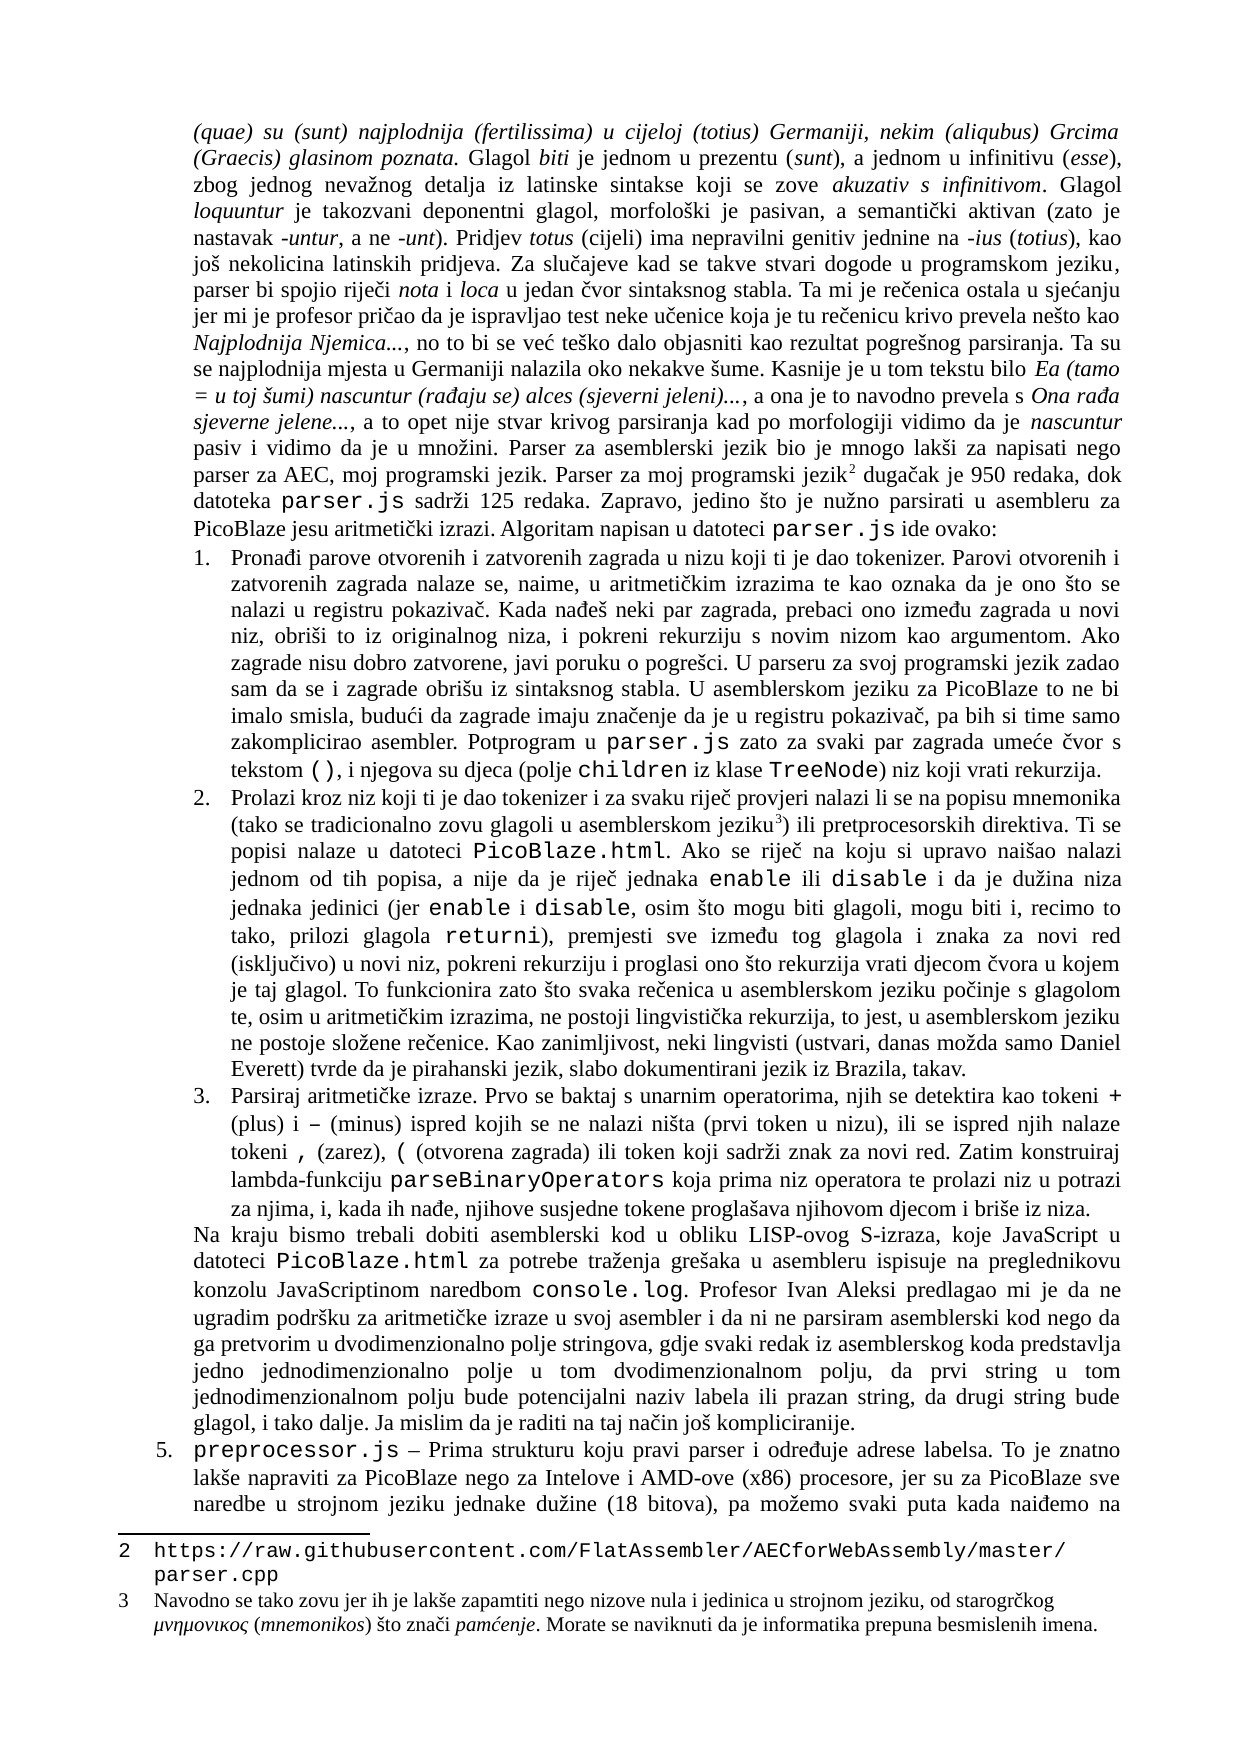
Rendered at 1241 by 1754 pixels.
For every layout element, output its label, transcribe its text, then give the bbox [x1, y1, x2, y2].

list Parsiraj aritmetičke izraze. Prvo se baktaj s unarnim operatorima, njih se detektira kao tokeni + (plus) i – (minus) ispred kojih se ne nalazi ništa (prvi token u nizu), ili se ispred njih nalaze tokeni , (zarez), ( (otvorena zagrada) ili token koji sadrži znak za novi red. Zatim konstruiraj lambda-funkciju parseBinaryOperators koja prima niz operatora te prolazi niz u potrazi za njima, i, kada ih nađe, njihove susjedne tokene proglašava njihovom djecom i briše iz niza. [193, 1082, 1122, 1221]
text Na kraju bismo trebali dobiti asemblerski kod u obliku LISP-ovog S-izraza, koje JavaScript u datoteci PicoBlaze.html za potrebe traženja grešaka u asembleru ispisuje na preglednikovu konzolu JavaScriptinom naredbom console.log. Profesor Ivan Aleksi predlagao mi je da ne ugradim podršku za aritmetičke izraze u svoj asembler i da ni ne parsiram asemblerski kod nego da ga pretvorim u dvodimenzionalno polje stringova, gdje svaki redak iz asemblerskog koda predstavlja jedno jednodimenzionalno polje u tom dvodimenzionalnom polju, da prvi string u tom jednodimenzionalnom polju bude potencijalni naziv labela ili prazan string, da drugi string bude glagol, i tako dalje. Ja mislim da je raditi na taj način još kompliciranije. [193, 1221, 1122, 1436]
list https://raw.githubusercontent.com/FlatAssembler/AECforWebAssembly/master/parser.cpp [118, 1540, 1122, 1588]
list Pronađi parove otvorenih i zatvorenih zagrada u nizu koji ti je dao tokenizer. Parovi otvorenih i zatvorenih zagrada nalaze se, naime, u aritmetičkim izrazima te kao oznaka da je ono što se nalazi u registru pokazivač. Kada nađeš neki par zagrada, prebaci ono između zagrada u novi niz, obriši to iz originalnog niza, i pokreni rekurziju s novim nizom kao argumentom. Ako zagrade nisu dobro zatvorene, javi poruku o pogrešci. U parseru za svoj programski jezik zadao sam da se i zagrade obrišu iz sintaksnog stabla. U asemblerskom jeziku za PicoBlaze to ne bi imalo smisla, budući da zagrade imaju značenje da je u registru pokazivač, pa bih si time samo zakomplicirao asembler. Potprogram u parser.js zato za svaki par zagrada umeće čvor s tekstom (), i njegova su djeca (polje children iz klase TreeNode) niz koji vrati rekurzija. [193, 543, 1122, 784]
list preprocessor.js – Prima strukturu koju pravi parser i određuje adrese labelsa. To je znatno lakše napraviti za PicoBlaze nego za Intelove i AMD-ove (x86) procesore, jer su za PicoBlaze sve naredbe u strojnom jeziku jednake dužine (18 bitova), pa možemo svaki puta kada naiđemo na [156, 1436, 1122, 1517]
list Navodno se tako zovu jer ih je lakše zapamtiti nego nizove nula i jedinica u strojnom jeziku, od starogrčkog μνημονικος (mnemonikos) što znači pamćenje. Morate se naviknuti da je informatika prepuna besmislenih imena. [118, 1588, 1122, 1636]
list (quae) su (sunt) najplodnija (fertilissima) u cijeloj (totius) Germaniji, nekim (aliqubus) Grcima (Graecis) glasinom poznata. Glagol biti je jednom u prezentu (sunt), a jednom u infinitivu (esse), zbog jednog nevažnog detalja iz latinske sintakse koji se zove akuzativ s infinitivom. Glagol loquuntur je takozvani deponentni glagol, morfološki je pasivan, a semantički aktivan (zato je nastavak -untur, a ne -unt). Pridjev totus (cijeli) ima nepravilni genitiv jednine na -ius (totius), kao još nekolicina latinskih pridjeva. Za slučajeve kad se takve stvari dogode u programskom jeziku, parser bi spojio riječi nota i loca u jedan čvor sintaksnog stabla. Ta mi je rečenica ostala u sjećanju jer mi je profesor pričao da je ispravljao test neke učenice koja je tu rečenicu krivo prevela nešto kao Najplodnija Njemica..., no to bi se već teško dalo objasniti kao rezultat pogrešnog parsiranja. Ta su se najplodnija mjesta u Germaniji nalazila oko nekakve šume. Kasnije je u tom tekstu bilo Ea (tamo = u toj šumi) nascuntur (rađaju se) alces (sjeverni jeleni)..., a ona je to navodno prevela s Ona rađa sjeverne jelene..., a to opet nije stvar krivog parsiranja kad po morfologiji vidimo da je nascuntur pasiv i vidimo da je u množini. Parser za asemblerski jezik bio je mnogo lakši za napisati nego parser za AEC, moj programski jezik. Parser za moj programski jezik dugačak je 950 redaka, dok datoteka parser.js sadrži 125 redaka. Zapravo, jedino što je nužno parsirati u asembleru za PicoBlaze jesu aritmetički izrazi. Algoritam napisan u datoteci parser.js ide ovako: [156, 118, 1122, 543]
list Prolazi kroz niz koji ti je dao tokenizer i za svaku riječ provjeri nalazi li se na popisu mnemonika (tako se tradicionalno zovu glagoli u asemblerskom jeziku) ili pretprocesorskih direktiva. Ti se popisi nalaze u datoteci PicoBlaze.html. Ako se riječ na koju si upravo naišao nalazi jednom od tih popisa, a nije da je riječ jednaka enable ili disable i da je dužina niza jednaka jedinici (jer enable i disable, osim što mogu biti glagoli, mogu biti i, recimo to tako, prilozi glagola returni), premjesti sve između tog glagola i znaka za novi red (isključivo) u novi niz, pokreni rekurziju i proglasi ono što rekurzija vrati djecom čvora u kojem je taj glagol. To funkcionira zato što svaka rečenica u asemblerskom jeziku počinje s glagolom te, osim u aritmetičkim izrazima, ne postoji lingvistička rekurzija, to jest, u asemblerskom jeziku ne postoje složene rečenice. Kao zanimljivost, neki lingvisti (ustvari, danas možda samo Daniel Everett) tvrde da je pirahanski jezik, slabo dokumentirani jezik iz Brazila, takav. [193, 784, 1122, 1082]
